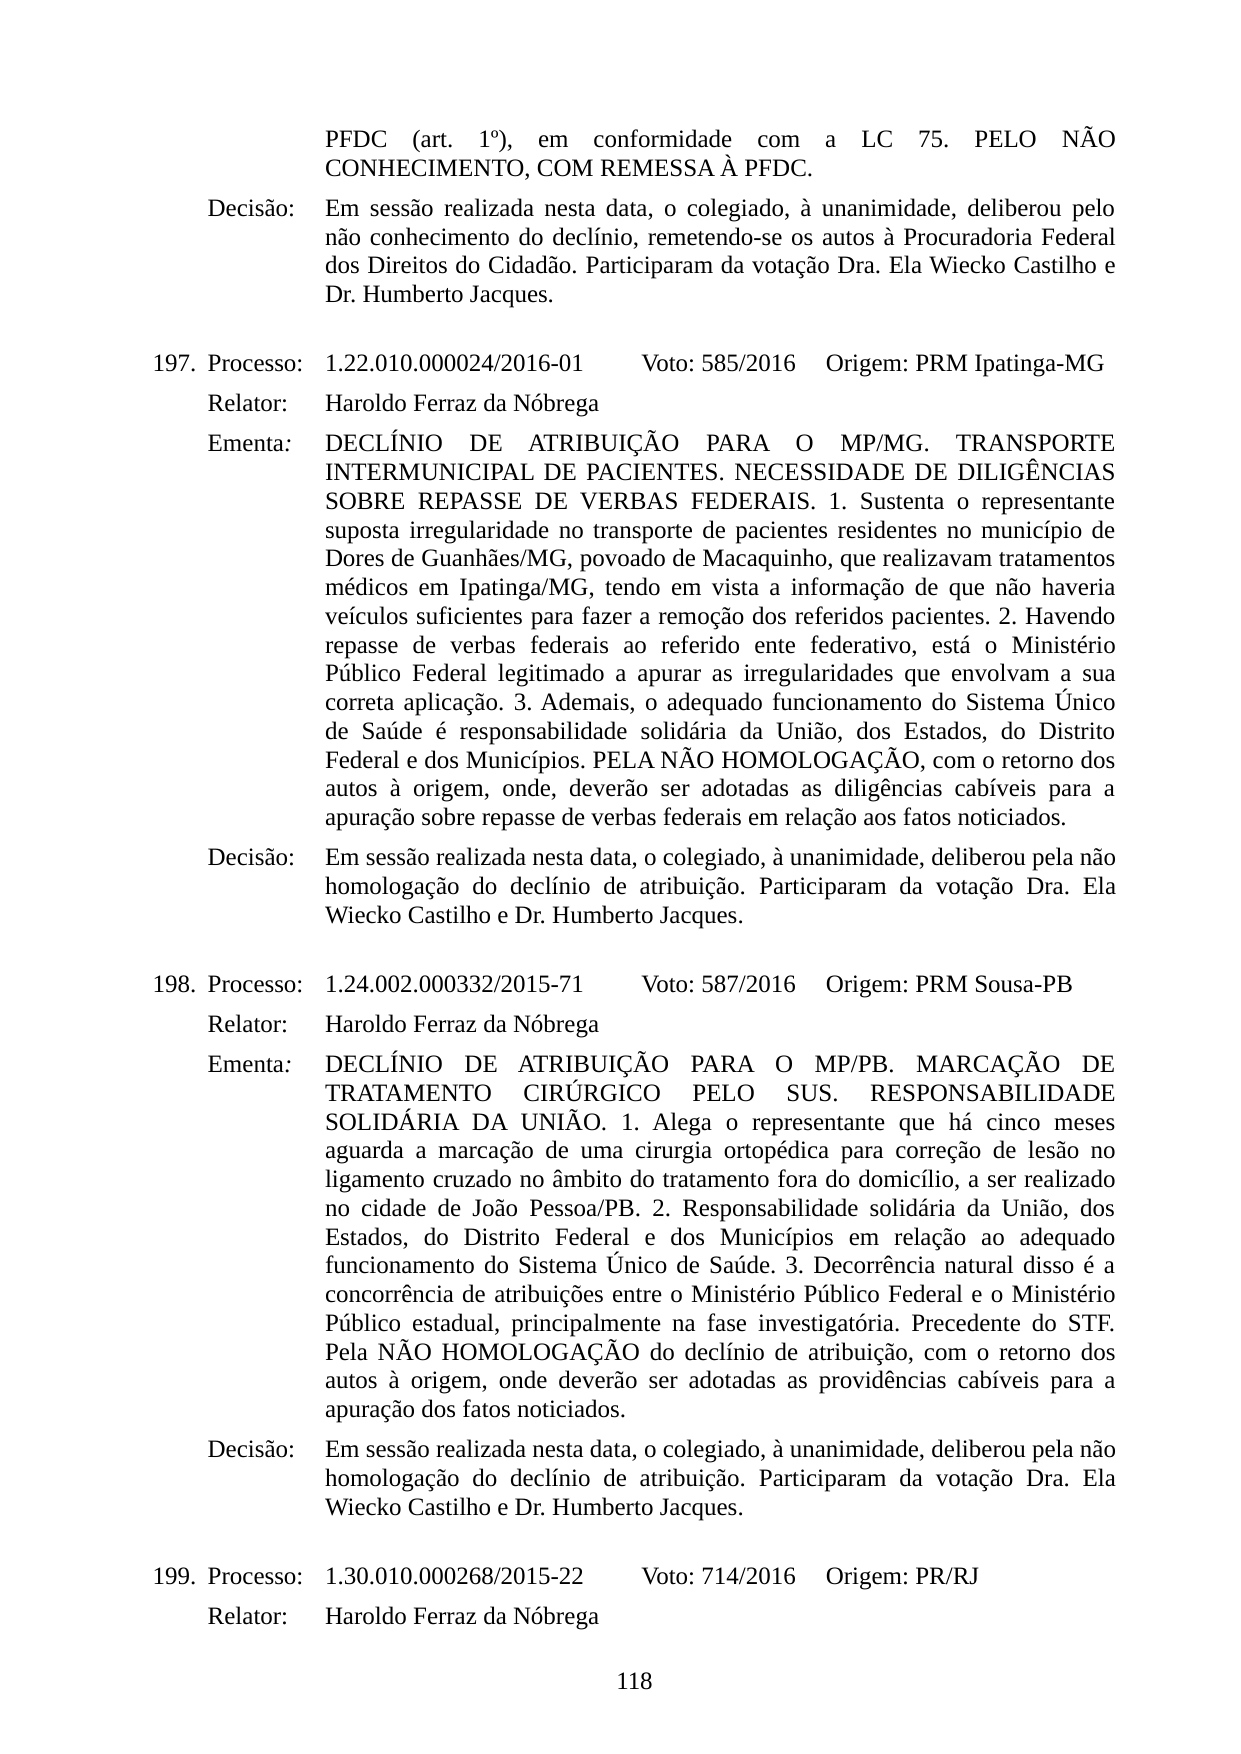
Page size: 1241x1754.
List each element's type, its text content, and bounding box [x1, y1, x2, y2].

table_cell [146, 423, 202, 837]
table_header Processo: [202, 342, 319, 382]
table_cell [146, 383, 202, 423]
table_header 199. [146, 1555, 202, 1595]
table_cell [146, 1003, 202, 1043]
table_cell Haroldo Ferraz da Nóbrega [319, 383, 1122, 423]
table_cell Ementa: [202, 423, 319, 837]
table_header Processo: [202, 963, 319, 1003]
table_header 1.30.010.000268/2015-22 [319, 1555, 635, 1595]
table_cell [146, 1044, 202, 1429]
table_cell Relator: [202, 1003, 319, 1043]
table_cell Relator: [202, 383, 319, 423]
table_cell DECLÍNIO DE ATRIBUIÇÃO PARA O MP/MG. TRANSPORTE INTERMUNICIPAL DE PACIENTES. NECESSIDADE DE DILIGÊNCIAS SOBRE REPASSE DE VERBAS FEDERAIS. 1. Sustenta o representante suposta irregularidade no transporte de pacientes residentes no município de Dores de Guanhães/MG, povoado de Macaquinho, que realizavam tratamentos médicos em Ipatinga/MG, tendo em vista a informação de que não haveria veículos suficientes para fazer a remoção dos referidos pacientes. 2. Havendo repasse de verbas federais ao referido ente federativo, está o Ministério Público Federal legitimado a apurar as irregularidades que envolvam a sua correta aplicação. 3. Ademais, o adequado funcionamento do Sistema Único de Saúde é responsabilidade solidária da União, dos Estados, do Distrito Federal e dos Municípios. PELA NÃO HOMOLOGAÇÃO, com o retorno dos autos à origem, onde, deverão ser adotadas as diligências cabíveis para a apuração sobre repasse de verbas federais em relação aos fatos noticiados. [319, 423, 1122, 837]
table_header Processo: [202, 1555, 319, 1595]
table_header 198. [146, 963, 202, 1003]
table_cell Haroldo Ferraz da Nóbrega [319, 1003, 1122, 1043]
table_cell Em sessão realizada nesta data, o colegiado, à unanimidade, deliberou pela não homologação do declínio de atribuição. Participaram da votação Dra. Ela Wiecko Castilho e Dr. Humberto Jacques. [319, 1429, 1122, 1526]
table_cell [146, 187, 202, 313]
table_cell Decisão: [202, 837, 319, 934]
table_cell Decisão: [202, 1429, 319, 1526]
table_header Origem: PRM Ipatinga-MG [820, 342, 1122, 382]
table_cell PFDC (art. 1º), em conformidade com a LC 75. PELO NÃO CONHECIMENTO, COM REMESSA À PFDC. [319, 118, 1122, 187]
table_cell [146, 118, 202, 187]
table_cell [146, 1595, 202, 1636]
table_header 1.22.010.000024/2016-01 [319, 342, 635, 382]
table_header Origem: PR/RJ [820, 1555, 1122, 1595]
table_cell [202, 118, 319, 187]
table_cell [146, 837, 202, 934]
table_header 1.24.002.000332/2015-71 [319, 963, 635, 1003]
table_header Origem: PRM Sousa-PB [820, 963, 1122, 1003]
table_header 197. [146, 342, 202, 382]
table_header Voto: 585/2016 [635, 342, 820, 382]
table_cell Haroldo Ferraz da Nóbrega [319, 1595, 1122, 1636]
table_header Voto: 587/2016 [635, 963, 820, 1003]
table_header Voto: 714/2016 [635, 1555, 820, 1595]
table_cell Em sessão realizada nesta data, o colegiado, à unanimidade, deliberou pelo não conhecimento do declínio, remetendo-se os autos à Procuradoria Federal dos Direitos do Cidadão. Participaram da votação Dra. Ela Wiecko Castilho e Dr. Humberto Jacques. [319, 187, 1122, 313]
table_cell Ementa: [202, 1044, 319, 1429]
table_cell Em sessão realizada nesta data, o colegiado, à unanimidade, deliberou pela não homologação do declínio de atribuição. Participaram da votação Dra. Ela Wiecko Castilho e Dr. Humberto Jacques. [319, 837, 1122, 934]
table_cell DECLÍNIO DE ATRIBUIÇÃO PARA O MP/PB. MARCAÇÃO DE TRATAMENTO CIRÚRGICO PELO SUS. RESPONSABILIDADE SOLIDÁRIA DA UNIÃO. 1. Alega o representante que há cinco meses aguarda a marcação de uma cirurgia ortopédica para correção de lesão no ligamento cruzado no âmbito do tratamento fora do domicílio, a ser realizado no cidade de João Pessoa/PB. 2. Responsabilidade solidária da União, dos Estados, do Distrito Federal e dos Municípios em relação ao adequado funcionamento do Sistema Único de Saúde. 3. Decorrência natural disso é a concorrência de atribuições entre o Ministério Público Federal e o Ministério Público estadual, principalmente na fase investigatória. Precedente do STF. Pela NÃO HOMOLOGAÇÃO do declínio de atribuição, com o retorno dos autos à origem, onde deverão ser adotadas as providências cabíveis para a apuração dos fatos noticiados. [319, 1044, 1122, 1429]
table_cell Relator: [202, 1595, 319, 1636]
table_cell Decisão: [202, 187, 319, 313]
table_cell [146, 1429, 202, 1526]
